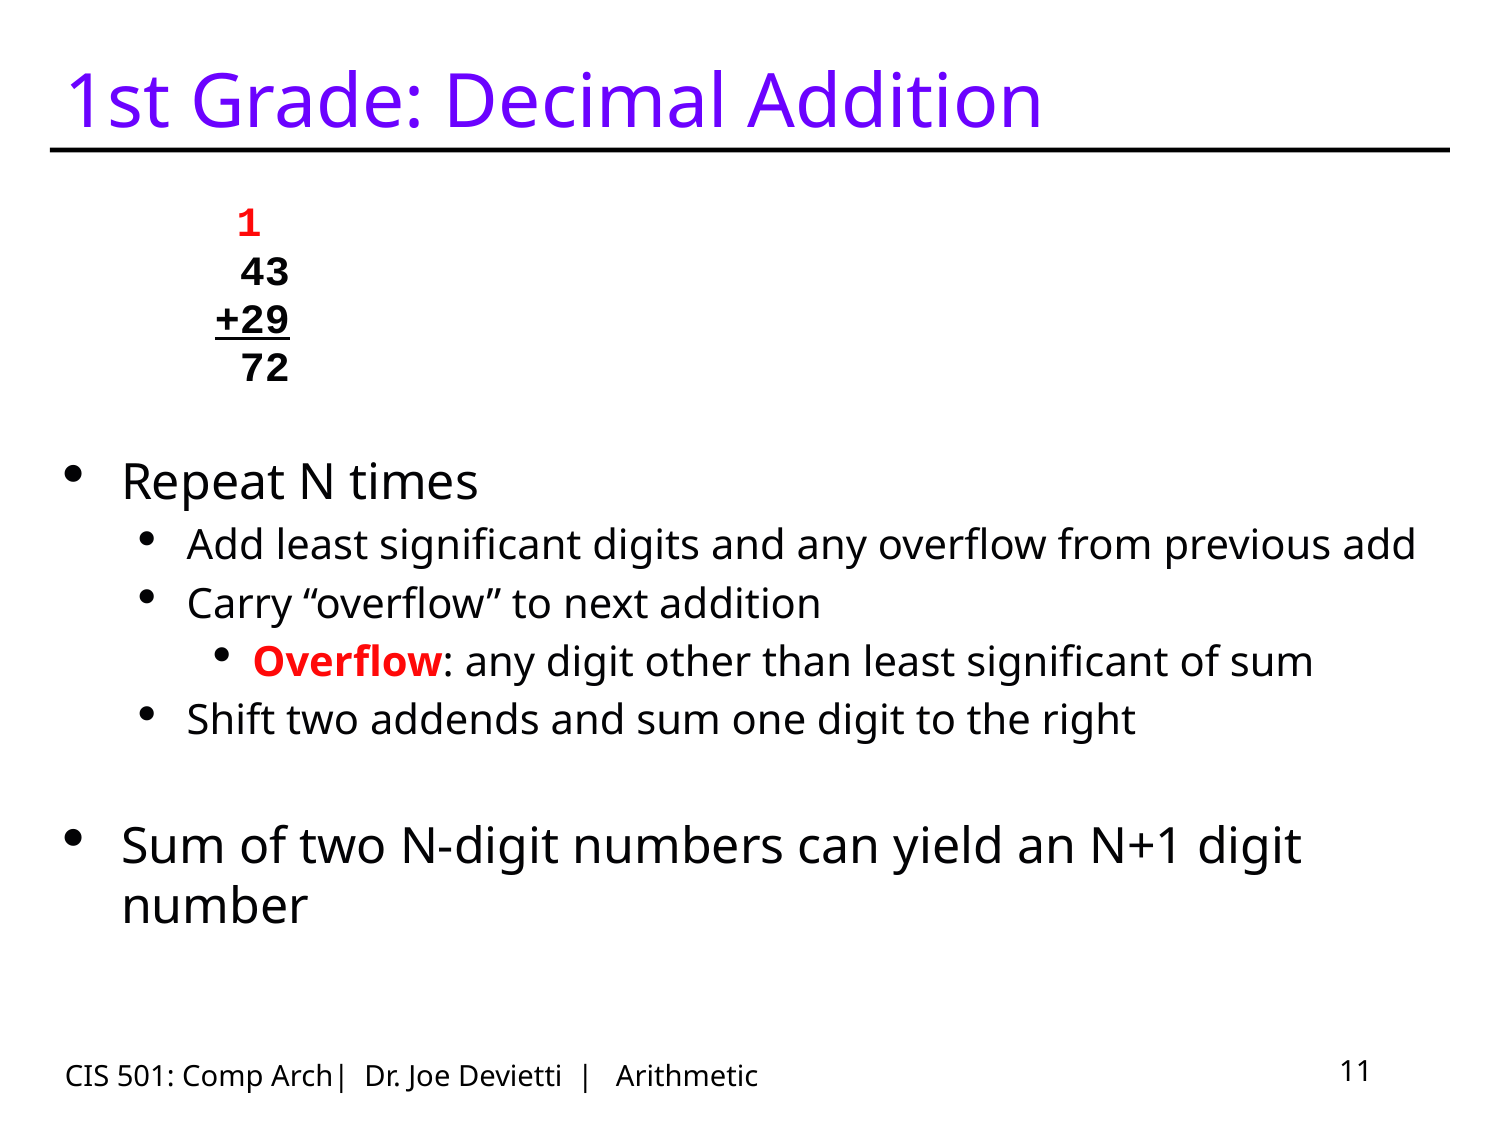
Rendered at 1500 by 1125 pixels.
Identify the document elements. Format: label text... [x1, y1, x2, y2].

text_box 1st Grade: Decimal Addition [49, 37, 1363, 150]
text_box CIS 501: Comp Arch| Dr. Joe Devietti | Arithmetic [49, 1049, 988, 1100]
text_box 1 43 +29 72 Repeat N times Add least significant digits and any overflow from previous add Carry “overflow” to next addition Overflow: any digit other than least significant of sum Shift two addends and sum one digit to the right Sum of two N-digit numbers can yield an N+1 digit number [49, 187, 1450, 1025]
text_box [1074, 1049, 1388, 1100]
